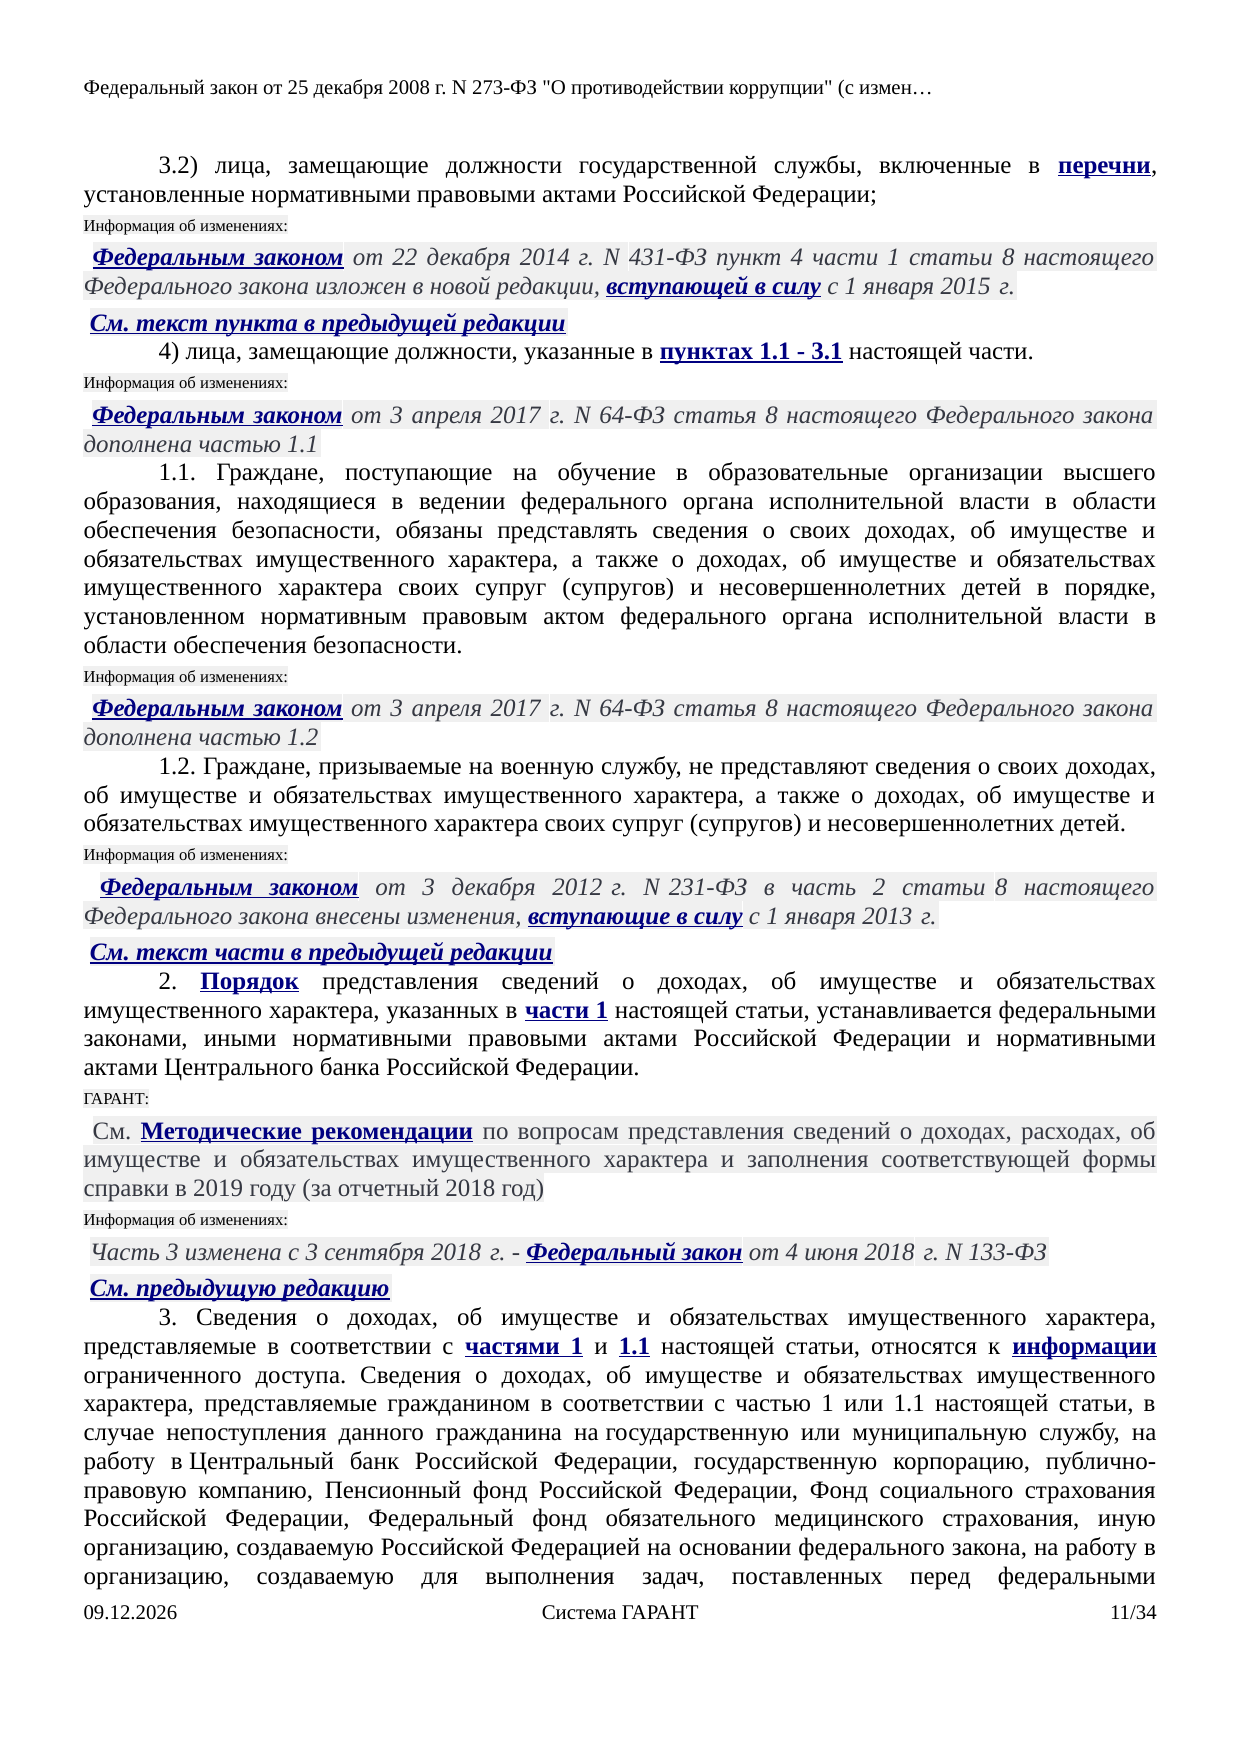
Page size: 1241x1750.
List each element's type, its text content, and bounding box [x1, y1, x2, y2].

text ГАРАНТ: [83, 1089, 1157, 1108]
text 1.1. Граждане, поступающие на обучение в образовательные организации высшего образования, находящиеся в ведении федерального органа исполнительной власти в области обеспечения безопасности, обязаны представлять сведения о своих доходах, об имуществе и обязательствах имущественного характера, а также о доходах, об имуществе и обязательствах имущественного характера своих супруг (супругов) и несовершеннолетних детей в порядке, установленном нормативным правовым актом федерального органа исполнительной власти в области обеспечения безопасности. [83, 457, 1157, 659]
text См. текст пункта в предыдущей редакции [83, 308, 1157, 336]
text См. предыдущую редакцию [83, 1273, 1157, 1302]
text Часть 3 изменена с 3 сентября 2018 г. - Федеральный закон от 4 июня 2018 г. N 133-ФЗ [83, 1237, 1157, 1266]
text Федеральным законом от 3 апреля 2017 г. N 64-ФЗ статья 8 настоящего Федерального закона дополнена частью 1.1 [83, 400, 1157, 457]
text 2. Порядок представления сведений о доходах, об имуществе и обязательствах имущественного характера, указанных в части 1 настоящей статьи, устанавливается федеральными законами, иными нормативными правовыми актами Российской Федерации и нормативными актами Центрального банка Российской Федерации. [83, 966, 1157, 1081]
text Информация об изменениях: [83, 1210, 1157, 1229]
text 4) лица, замещающие должности, указанные в пунктах 1.1 - 3.1 настоящей части. [83, 336, 1157, 365]
text Федеральным законом от 3 декабря 2012 г. N 231-ФЗ в часть 2 статьи 8 настоящего Федерального закона внесены изменения, вступающие в силу с 1 января 2013 г. [83, 872, 1157, 929]
text См. Методические рекомендации по вопросам представления сведений о доходах, расходах, об имуществе и обязательствах имущественного характера и заполнения соответствующей формы справки в 2019 году (за отчетный 2018 год) [83, 1116, 1157, 1202]
text Федеральным законом от 22 декабря 2014 г. N 431-ФЗ пункт 4 части 1 статьи 8 настоящего Федерального закона изложен в новой редакции, вступающей в силу с 1 января 2015 г. [83, 242, 1157, 300]
text Информация об изменениях: [83, 215, 1157, 234]
text Федеральным законом от 3 апреля 2017 г. N 64-ФЗ статья 8 настоящего Федерального закона дополнена частью 1.2 [83, 693, 1157, 751]
text См. текст части в предыдущей редакции [83, 937, 1157, 966]
text 3.2) лица, замещающие должности государственной службы, включенные в перечни, установленные нормативными правовыми актами Российской Федерации; [83, 150, 1157, 207]
text 3. Сведения о доходах, об имуществе и обязательствах имущественного характера, представляемые в соответствии с частями 1 и 1.1 настоящей статьи, относятся к информации ограниченного доступа. Сведения о доходах, об имуществе и обязательствах имущественного характера, представляемые гражданином в соответствии с частью 1 или 1.1 настоящей статьи, в случае непоступления данного гражданина на государственную или муниципальную службу, на работу в Центральный банк Российской Федерации, государственную корпорацию, публично-правовую компанию, Пенсионный фонд Российской Федерации, Фонд социального страхования Российской Федерации, Федеральный фонд обязательного медицинского страхования, иную организацию, создаваемую Российской Федерацией на основании федерального закона, на работу в организацию, создаваемую для выполнения задач, поставленных перед федеральными [83, 1302, 1157, 1590]
text Информация об изменениях: [83, 845, 1157, 864]
text 1.2. Граждане, призываемые на военную службу, не представляют сведения о своих доходах, об имуществе и обязательствах имущественного характера, а также о доходах, об имуществе и обязательствах имущественного характера своих супруг (супругов) и несовершеннолетних детей. [83, 751, 1157, 837]
text Информация об изменениях: [83, 373, 1157, 392]
text Информация об изменениях: [83, 666, 1157, 686]
